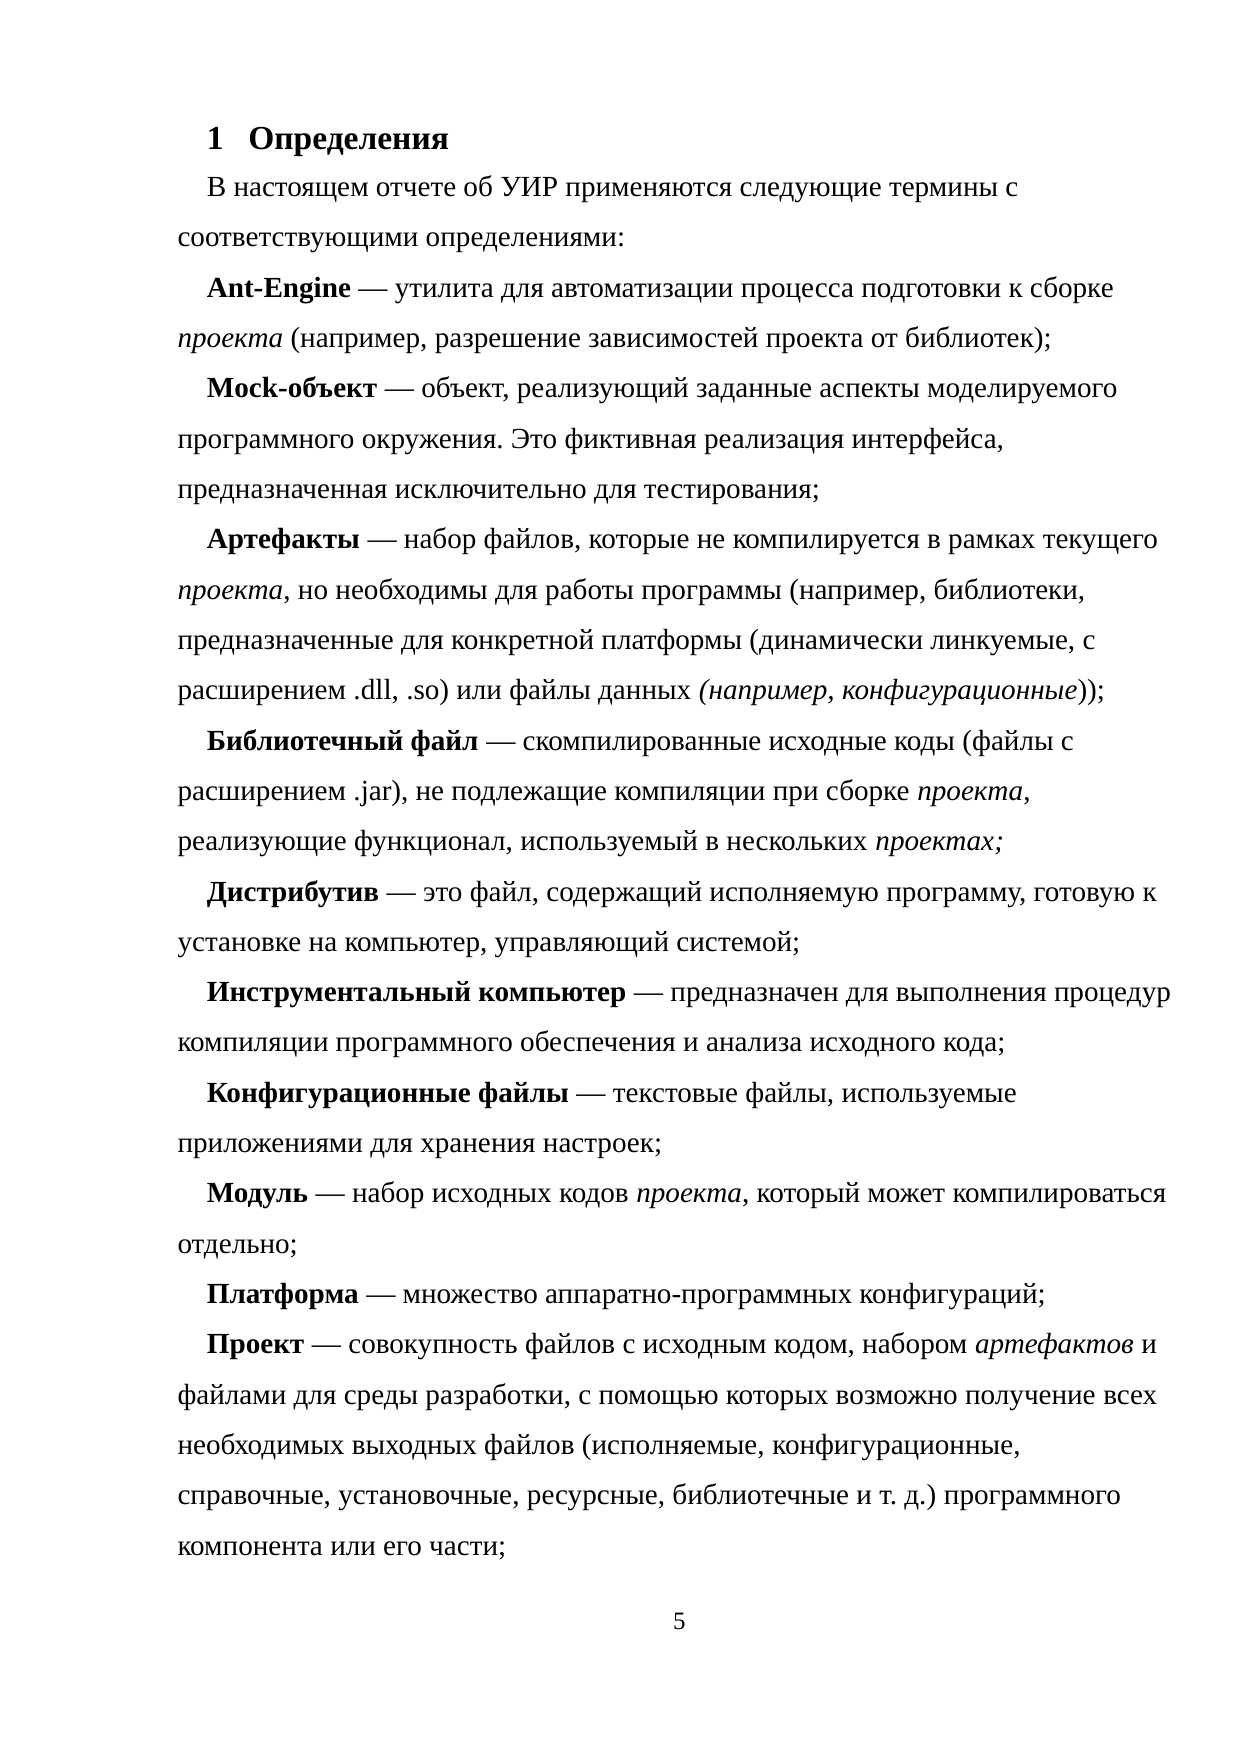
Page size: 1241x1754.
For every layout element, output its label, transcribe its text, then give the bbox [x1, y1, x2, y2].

text Платформа — множество аппаратно-программных конфигураций; [177, 1276, 1181, 1310]
text Ant-Engine — утилита для автоматизации процесса подготовки к сборке проекта (например, разрешение зависимостей проекта от библиотек); [177, 270, 1181, 354]
text Модуль — набор исходных кодов проекта, который может компилироваться отдельно; [177, 1176, 1181, 1259]
text Mock-объект — объект, реализующий заданные аспекты моделируемого программного окружения. Это фиктивная реализация интерфейса, предназначенная исключительно для тестирования; [177, 371, 1181, 505]
text Библиотечный файл — скомпилированные исходные коды (файлы с расширением .jar), не подлежащие компиляции при сборке проекта, реализующие функционал, используемый в нескольких проектах; [177, 723, 1181, 857]
text В настоящем отчете об УИР применяются следующие термины с соответствующими определениями: [177, 169, 1181, 253]
text Артефакты — набор файлов, которые не компилируется в рамках текущего проекта, но необходимы для работы программы (например, библиотеки, предназначенные для конкретной платформы (динамически линкуемые, с расширением .dll, .so) или файлы данных (например, конфигурационные)); [177, 521, 1181, 706]
text Проект — совокупность файлов с исходным кодом, набором артефактов и файлами для среды разработки, с помощью которых возможно получение всех необходимых выходных файлов (исполняемые, конфигурационные, справочные, установочные, ресурсные, библиотечные и т. д.) программного компонента или его части; [177, 1326, 1181, 1561]
text Инструментальный компьютер — предназначен для выполнения процедур компиляции программного обеспечения и анализа исходного кода; [177, 974, 1181, 1058]
text Дистрибутив — это файл, содержащий исполняемую программу, готовую к установке на компьютер, управляющий системой; [177, 874, 1181, 957]
text Конфигурационные файлы — текстовые файлы, используемые приложениями для хранения настроек; [177, 1075, 1181, 1159]
subtitle Определения [177, 118, 1181, 157]
